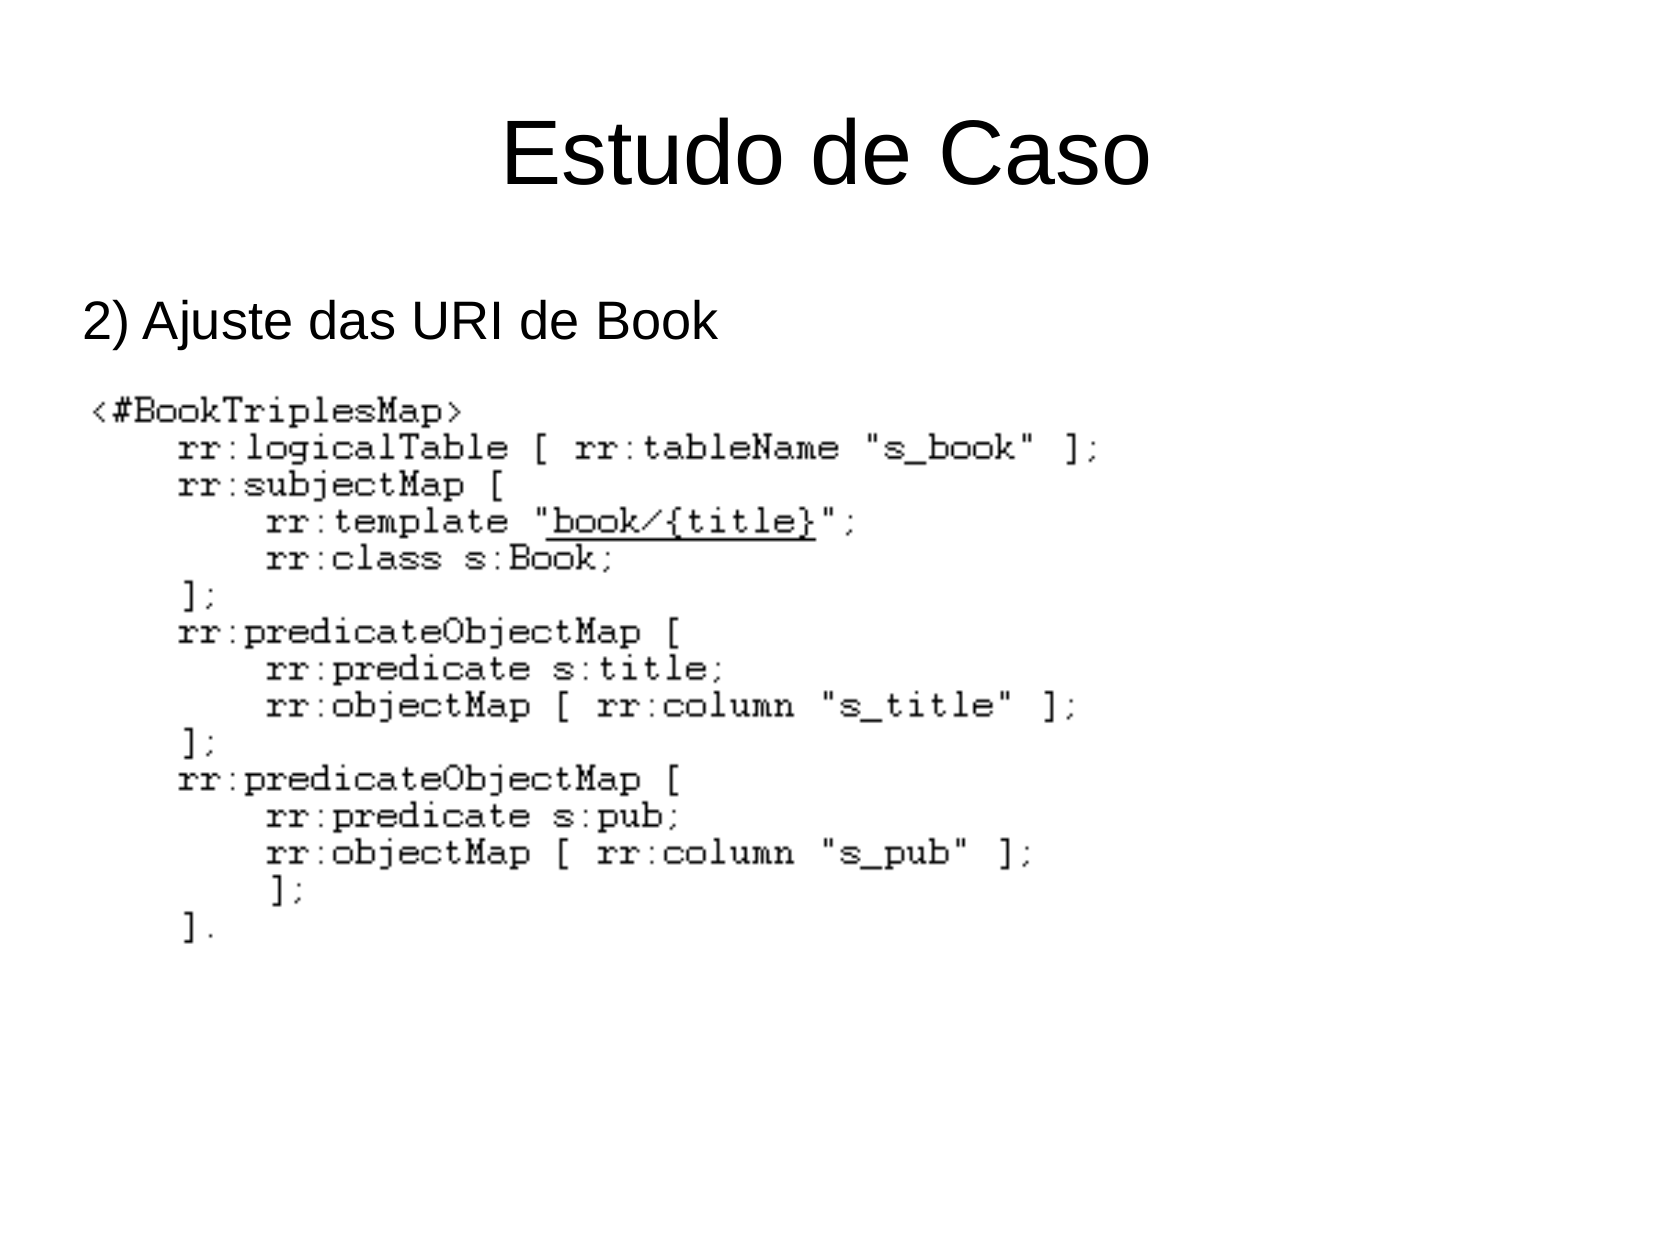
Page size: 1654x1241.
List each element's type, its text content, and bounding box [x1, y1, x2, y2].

title Estudo de Caso [82, 49, 1571, 257]
picture [75, 372, 1123, 975]
list 2) Ajuste das URI de Book [82, 290, 1571, 1109]
